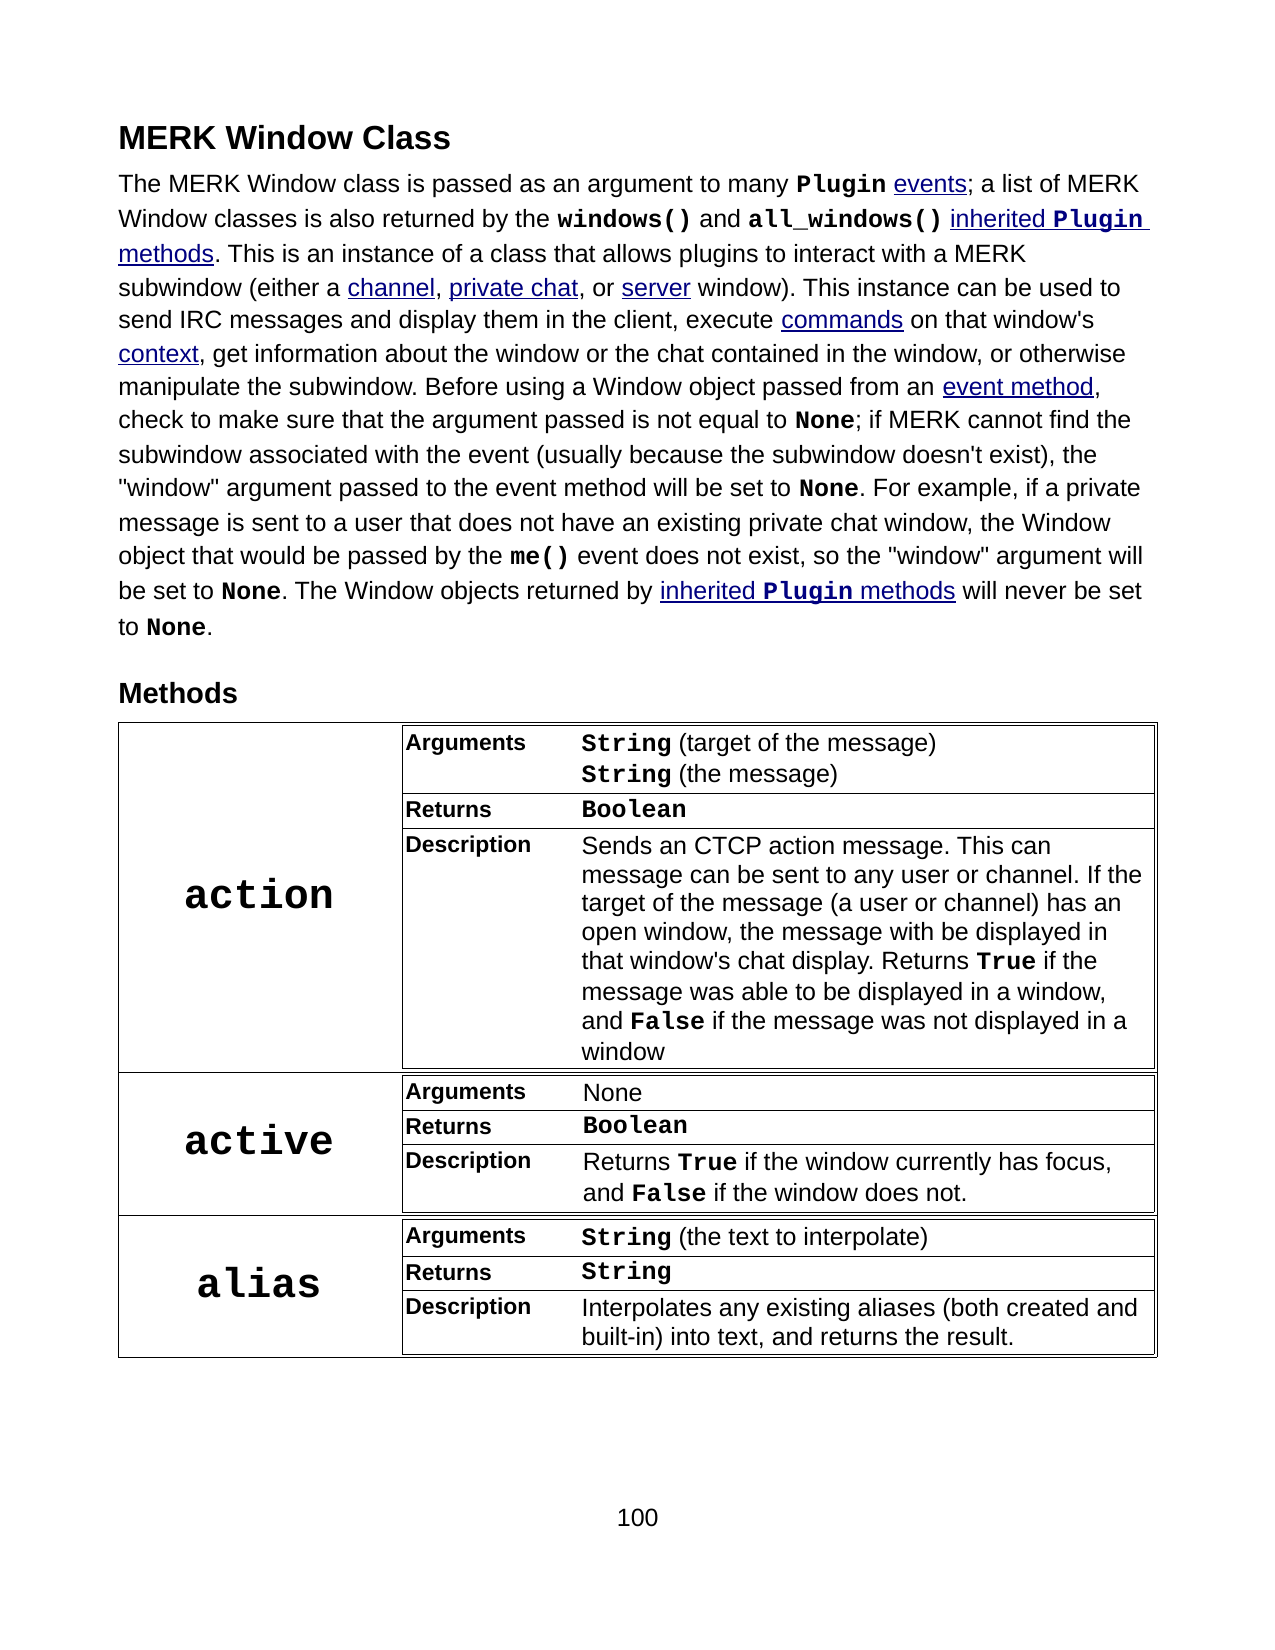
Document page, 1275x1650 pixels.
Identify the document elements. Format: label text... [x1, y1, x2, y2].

table_cell Sends an CTCP action message. This can message can be sent to any user or channel. If the target of the message (a user or channel) has an open window, the message with be displayed in that window's chat display. Returns True if the message was able to be displayed in a window, and False if the message was not displayed in a window [578, 829, 1154, 1068]
table_cell Returns [403, 1257, 578, 1290]
table_cell Description [403, 1291, 578, 1354]
table_cell active [119, 1073, 399, 1215]
table_cell [399, 1216, 1157, 1357]
table_header Arguments [403, 1076, 580, 1109]
table_cell Boolean [580, 1111, 1154, 1144]
table_header String (the text to interpolate) [578, 1220, 1154, 1256]
table_cell Interpolates any existing aliases (both created and built-in) into text, and returns the result. [578, 1291, 1154, 1354]
table_header Arguments [403, 1220, 578, 1256]
table_cell Description [403, 829, 578, 1068]
table_cell Returns True if the window currently has focus, and False if the window does not. [580, 1145, 1154, 1212]
table_header Arguments [403, 726, 578, 793]
table_header String (target of the message) String (the message) [578, 726, 1154, 793]
table_header action [119, 723, 399, 1072]
table_header None [580, 1076, 1154, 1109]
text The MERK Window class is passed as an argument to many Plugin events; a list of MERK Window classes is also returned by the windows() and all_windows() inherited Plugin methods. This is an instance of a class that allows plugins to interact with a MERK subwindow (either a channel, private chat, or server window). This instance can be used to send IRC messages and display them in the client, execute commands on that window's context, get information about the window or the chat contained in the window, or otherwise manipulate the subwindow. Before using a Window object passed from an event method, check to make sure that the argument passed is not equal to None; if MERK cannot find the subwindow associated with the event (usually because the subwindow doesn't exist), the "window" argument passed to the event method will be set to None. For example, if a private message is sent to a user that does not have an existing private chat window, the Window object that would be passed by the me() event does not exist, so the "window" argument will be set to None. The Window objects returned by inherited Plugin methods will never be set to None. [118, 169, 1157, 642]
subtitle MERK Window Class [118, 118, 1157, 157]
table_cell Boolean [578, 794, 1154, 828]
table_cell alias [119, 1216, 399, 1357]
table_cell Description [403, 1145, 580, 1212]
table_cell [399, 1073, 1157, 1215]
table_cell String [578, 1257, 1154, 1290]
table_cell Returns [403, 794, 578, 828]
table_cell Returns [403, 1111, 580, 1144]
subtitle Methods [118, 676, 1157, 710]
table_header [399, 723, 1157, 1072]
